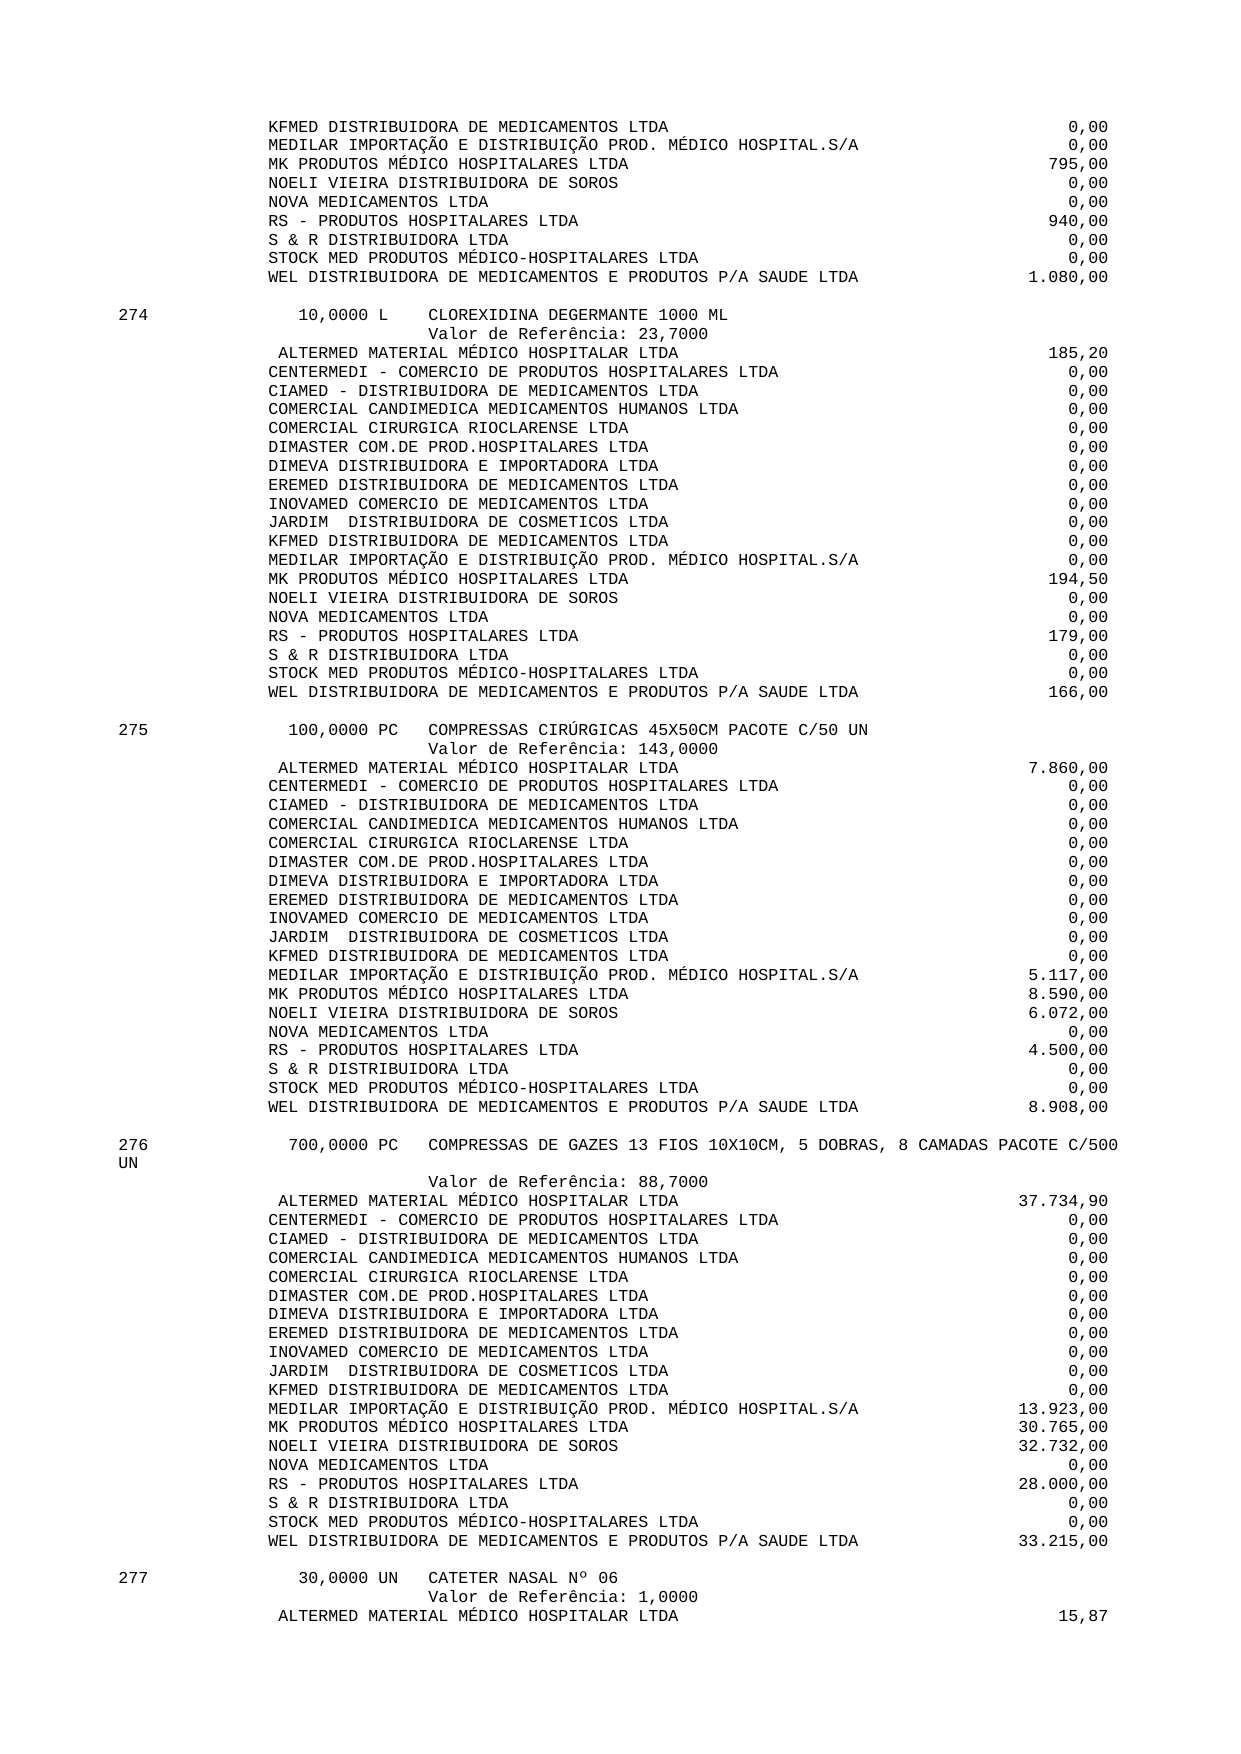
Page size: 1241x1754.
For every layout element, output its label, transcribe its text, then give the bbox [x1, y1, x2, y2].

text KFMED DISTRIBUIDORA DE MEDICAMENTOS LTDA 0,00 MEDILAR IMPORTAÇÃO E DISTRIBUIÇÃO PROD. MÉDICO HOSPITAL.S/A 0,00 MK PRODUTOS MÉDICO HOSPITALARES LTDA 795,00 NOELI VIEIRA DISTRIBUIDORA DE SOROS 0,00 NOVA MEDICAMENTOS LTDA 0,00 RS - PRODUTOS HOSPITALARES LTDA 940,00 S & R DISTRIBUIDORA LTDA 0,00 STOCK MED PRODUTOS MÉDICO-HOSPITALARES LTDA 0,00 WEL DISTRIBUIDORA DE MEDICAMENTOS E PRODUTOS P/A SAUDE LTDA 1.080,00 274 10,0000 L CLOREXIDINA DEGERMANTE 1000 ML Valor de Referência: 23,7000 ALTERMED MATERIAL MÉDICO HOSPITALAR LTDA 185,20 CENTERMEDI - COMERCIO DE PRODUTOS HOSPITALARES LTDA 0,00 CIAMED - DISTRIBUIDORA DE MEDICAMENTOS LTDA 0,00 COMERCIAL CANDIMEDICA MEDICAMENTOS HUMANOS LTDA 0,00 COMERCIAL CIRURGICA RIOCLARENSE LTDA 0,00 DIMASTER COM.DE PROD.HOSPITALARES LTDA 0,00 DIMEVA DISTRIBUIDORA E IMPORTADORA LTDA 0,00 EREMED DISTRIBUIDORA DE MEDICAMENTOS LTDA 0,00 INOVAMED COMERCIO DE MEDICAMENTOS LTDA 0,00 JARDIM DISTRIBUIDORA DE COSMETICOS LTDA 0,00 KFMED DISTRIBUIDORA DE MEDICAMENTOS LTDA 0,00 MEDILAR IMPORTAÇÃO E DISTRIBUIÇÃO PROD. MÉDICO HOSPITAL.S/A 0,00 MK PRODUTOS MÉDICO HOSPITALARES LTDA 194,50 NOELI VIEIRA DISTRIBUIDORA DE SOROS 0,00 NOVA MEDICAMENTOS LTDA 0,00 RS - PRODUTOS HOSPITALARES LTDA 179,00 S & R DISTRIBUIDORA LTDA 0,00 STOCK MED PRODUTOS MÉDICO-HOSPITALARES LTDA 0,00 WEL DISTRIBUIDORA DE MEDICAMENTOS E PRODUTOS P/A SAUDE LTDA 166,00 275 100,0000 PC COMPRESSAS CIRÚRGICAS 45X50CM PACOTE C/50 UN Valor de Referência: 143,0000 ALTERMED MATERIAL MÉDICO HOSPITALAR LTDA 7.860,00 CENTERMEDI - COMERCIO DE PRODUTOS HOSPITALARES LTDA 0,00 CIAMED - DISTRIBUIDORA DE MEDICAMENTOS LTDA 0,00 COMERCIAL CANDIMEDICA MEDICAMENTOS HUMANOS LTDA 0,00 COMERCIAL CIRURGICA RIOCLARENSE LTDA 0,00 DIMASTER COM.DE PROD.HOSPITALARES LTDA 0,00 DIMEVA DISTRIBUIDORA E IMPORTADORA LTDA 0,00 EREMED DISTRIBUIDORA DE MEDICAMENTOS LTDA 0,00 INOVAMED COMERCIO DE MEDICAMENTOS LTDA 0,00 JARDIM DISTRIBUIDORA DE COSMETICOS LTDA 0,00 KFMED DISTRIBUIDORA DE MEDICAMENTOS LTDA 0,00 MEDILAR IMPORTAÇÃO E DISTRIBUIÇÃO PROD. MÉDICO HOSPITAL.S/A 5.117,00 MK PRODUTOS MÉDICO HOSPITALARES LTDA 8.590,00 NOELI VIEIRA DISTRIBUIDORA DE SOROS 6.072,00 NOVA MEDICAMENTOS LTDA 0,00 RS - PRODUTOS HOSPITALARES LTDA 4.500,00 S & R DISTRIBUIDORA LTDA 0,00 STOCK MED PRODUTOS MÉDICO-HOSPITALARES LTDA 0,00 WEL DISTRIBUIDORA DE MEDICAMENTOS E PRODUTOS P/A SAUDE LTDA 8.908,00 276 700,0000 PC COMPRESSAS DE GAZES 13 FIOS 10X10CM, 5 DOBRAS, 8 CAMADAS PACOTE C/500 UN Valor de Referência: 88,7000 ALTERMED MATERIAL MÉDICO HOSPITALAR LTDA 37.734,90 CENTERMEDI - COMERCIO DE PRODUTOS HOSPITALARES LTDA 0,00 CIAMED - DISTRIBUIDORA DE MEDICAMENTOS LTDA 0,00 COMERCIAL CANDIMEDICA MEDICAMENTOS HUMANOS LTDA 0,00 COMERCIAL CIRURGICA RIOCLARENSE LTDA 0,00 DIMASTER COM.DE PROD.HOSPITALARES LTDA 0,00 DIMEVA DISTRIBUIDORA E IMPORTADORA LTDA 0,00 EREMED DISTRIBUIDORA DE MEDICAMENTOS LTDA 0,00 INOVAMED COMERCIO DE MEDICAMENTOS LTDA 0,00 JARDIM DISTRIBUIDORA DE COSMETICOS LTDA 0,00 KFMED DISTRIBUIDORA DE MEDICAMENTOS LTDA 0,00 MEDILAR IMPORTAÇÃO E DISTRIBUIÇÃO PROD. MÉDICO HOSPITAL.S/A 13.923,00 MK PRODUTOS MÉDICO HOSPITALARES LTDA 30.765,00 NOELI VIEIRA DISTRIBUIDORA DE SOROS 32.732,00 NOVA MEDICAMENTOS LTDA 0,00 RS - PRODUTOS HOSPITALARES LTDA 28.000,00 S & R DISTRIBUIDORA LTDA 0,00 STOCK MED PRODUTOS MÉDICO-HOSPITALARES LTDA 0,00 WEL DISTRIBUIDORA DE MEDICAMENTOS E PRODUTOS P/A SAUDE LTDA 33.215,00 277 30,0000 UN CATETER NASAL Nº 06 Valor de Referência: 1,0000 ALTERMED MATERIAL MÉDICO HOSPITALAR LTDA 15,87 [118, 118, 1122, 1626]
